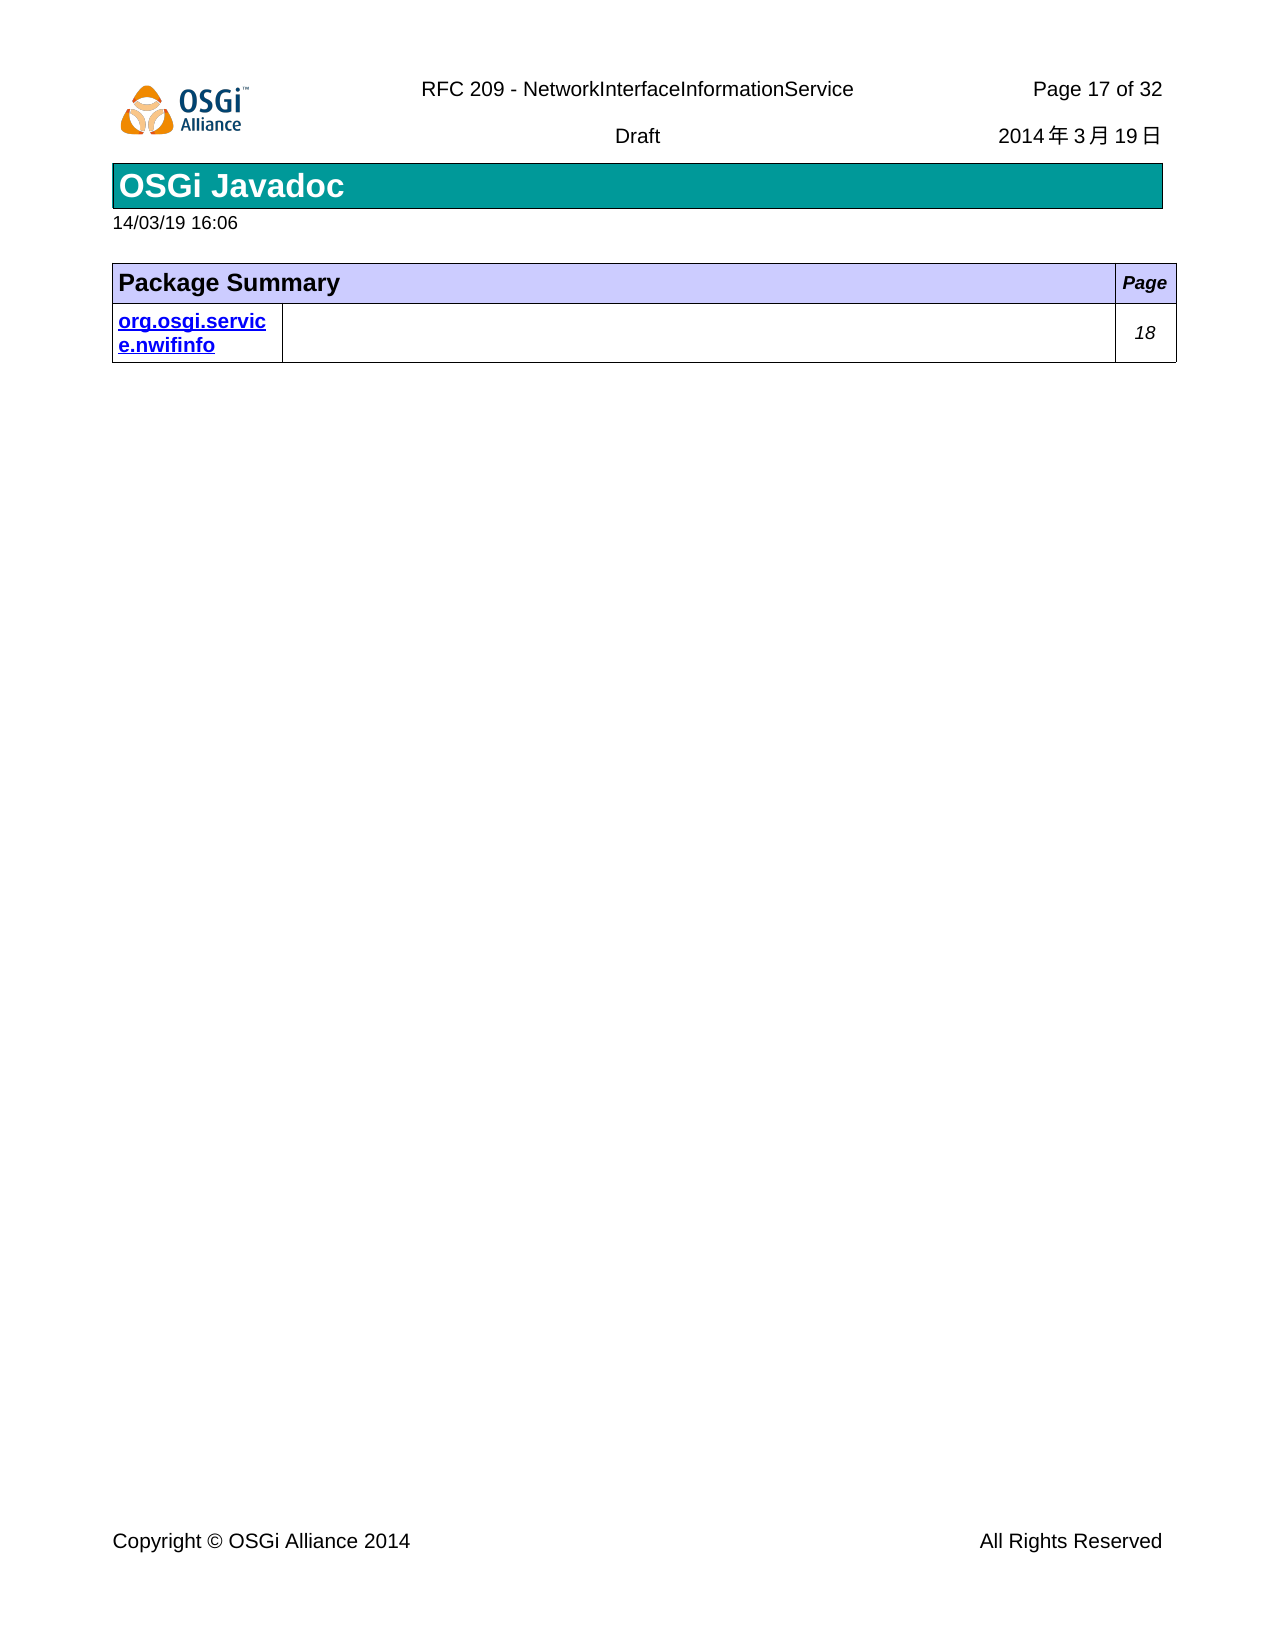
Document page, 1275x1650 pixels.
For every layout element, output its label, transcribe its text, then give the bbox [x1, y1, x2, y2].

table_cell [283, 304, 1115, 362]
text 14/03/19 16:06 [112, 212, 1162, 233]
table_header Package Summary [113, 264, 1115, 303]
subtitle OSGi Javadoc [114, 164, 1162, 208]
picture [113, 78, 257, 142]
table_cell org.osgi.service.nwifinfo [113, 304, 282, 362]
table_header Page [1116, 264, 1176, 303]
table_cell 18 [1116, 304, 1176, 362]
